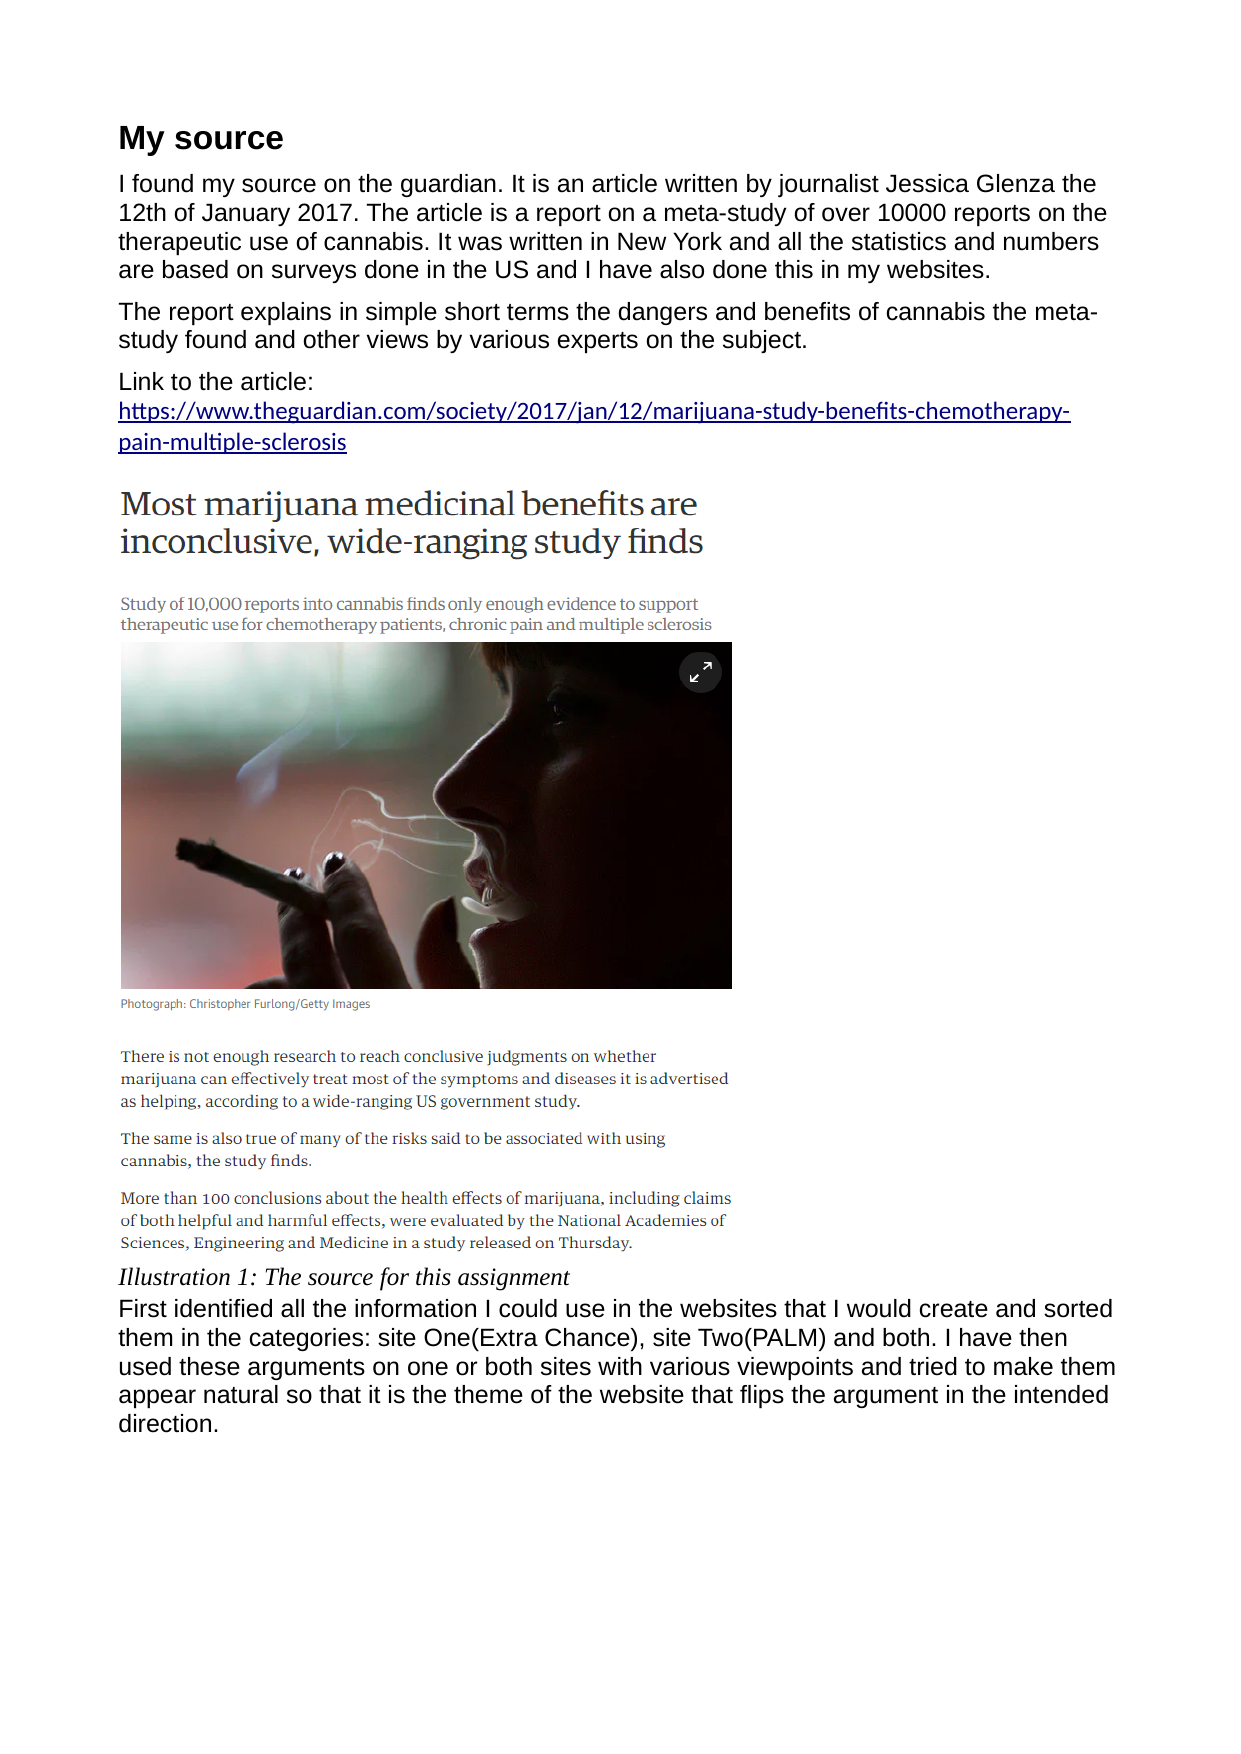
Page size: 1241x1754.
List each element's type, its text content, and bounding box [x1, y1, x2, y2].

text Illustration 1: The source for this assignment [118, 1262, 737, 1290]
text Link to the article: https://www.theguardian.com/society/2017/jan/12/marijuana-study-benefits-chemotherapy-pain-multiple-sclerosis [118, 367, 1122, 457]
text The report explains in simple short terms the dangers and benefits of cannabis the meta-study found and other views by various experts on the subject. [118, 297, 1122, 354]
text I found my source on the guardian. It is an article written by journalist Jessica Glenza the 12th of January 2017. The article is a report on a meta-study of over 10000 reports on the therapeutic use of cannabis. It was written in New York and all the statistics and numbers are based on surveys done in the US and I have also done this in my websites. [118, 169, 1122, 284]
subtitle My source [118, 118, 1122, 157]
text First identified all the information I could use in the websites that I would create and sorted them in the categories: site One(Extra Chance), site Two(PALM) and both. I have then used these arguments on one or both sites with various viewpoints and tried to make them appear natural so that it is the theme of the website that flips the argument in the intended direction. [118, 1294, 1122, 1438]
